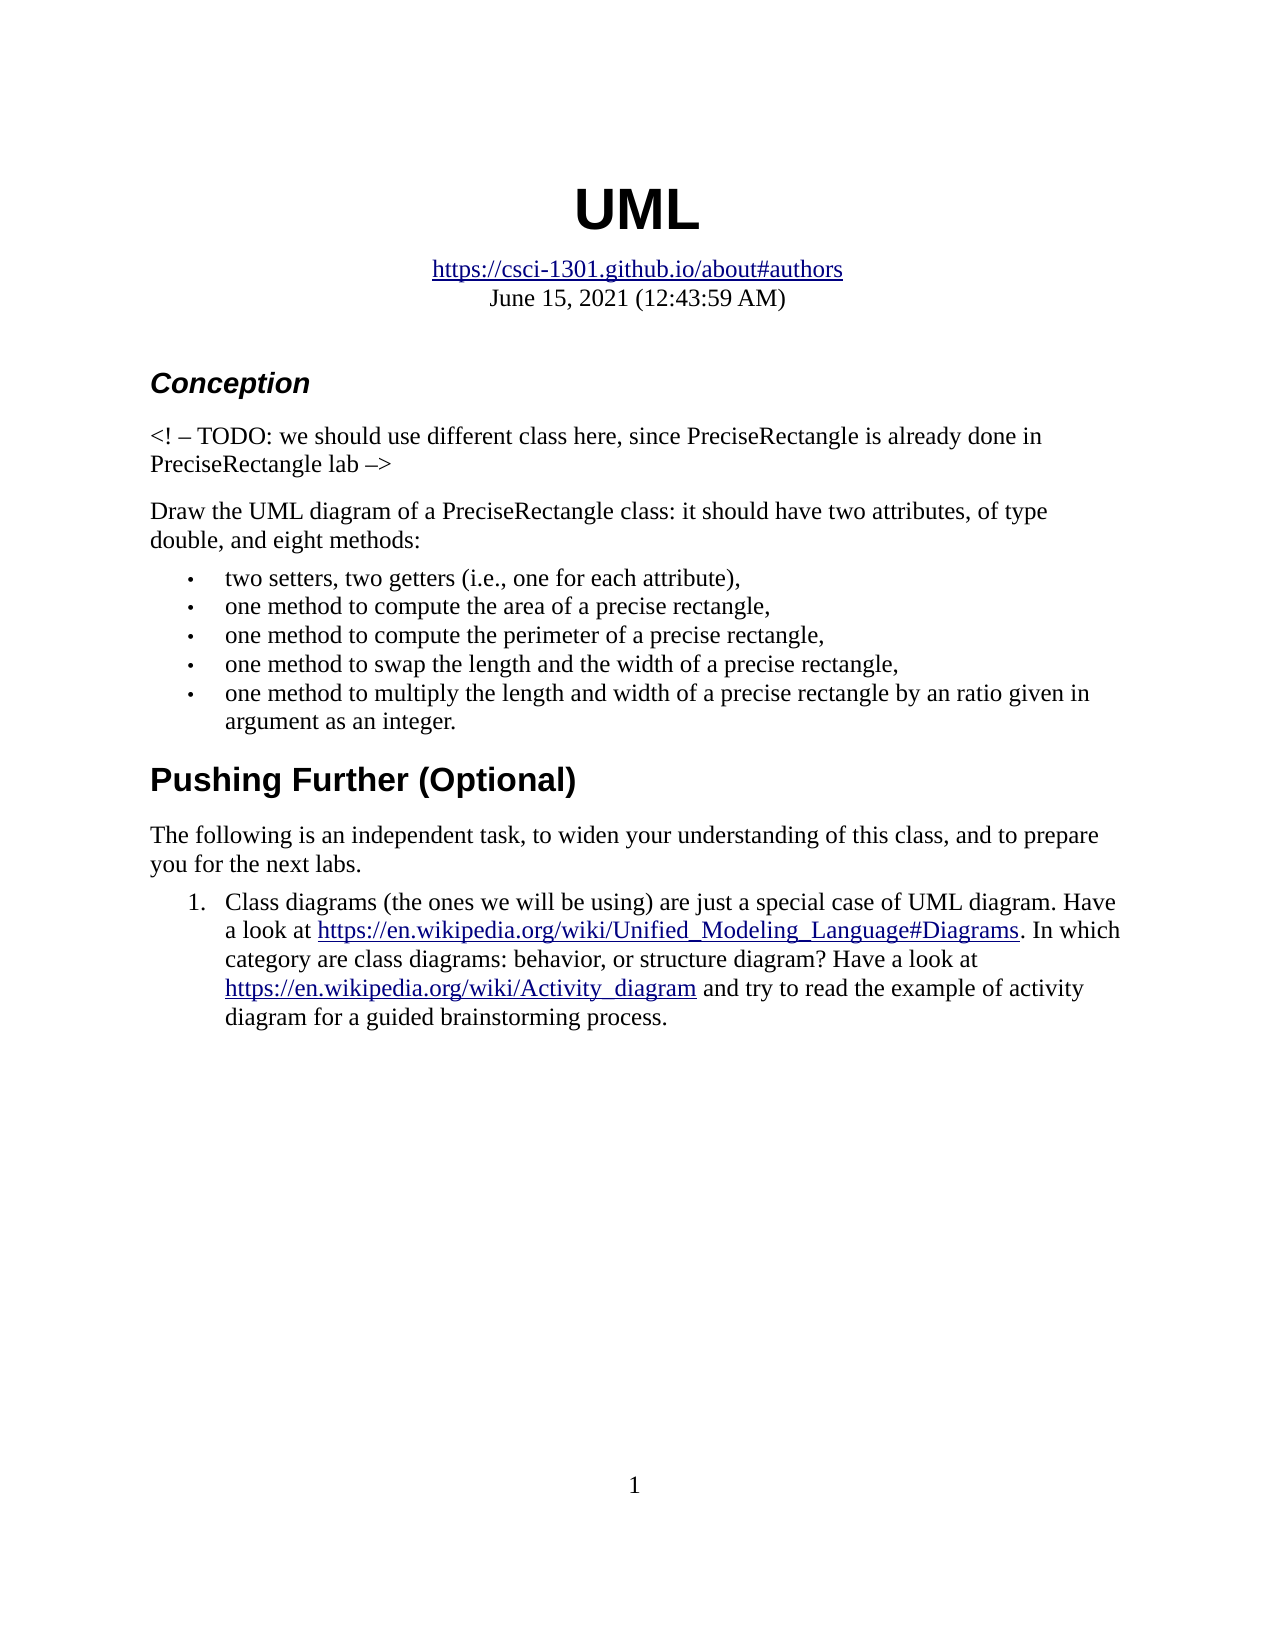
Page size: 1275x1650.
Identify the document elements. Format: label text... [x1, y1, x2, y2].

subtitle Pushing Further (Optional) [150, 760, 1125, 799]
text Draw the UML diagram of a PreciseRectangle class: it should have two attributes, of type double, and eight methods: [150, 496, 1125, 554]
subtitle Conception [150, 366, 1125, 399]
list one method to multiply the length and width of a precise rectangle by an ratio given in argument as an integer. [187, 678, 1125, 735]
list one method to compute the perimeter of a precise rectangle, [187, 620, 1125, 649]
title UML [150, 175, 1125, 242]
list one method to compute the area of a precise rectangle, [187, 591, 1125, 620]
text June 15, 2021 (12:43:59 AM) [150, 283, 1125, 312]
text <! – TODO: we should use different class here, since PreciseRectangle is already done in PreciseRectangle lab –> [150, 421, 1125, 478]
list two setters, two getters (i.e., one for each attribute), [187, 563, 1125, 591]
text https://csci-1301.github.io/about#authors [150, 254, 1125, 283]
text The following is an independent task, to widen your understanding of this class, and to prepare you for the next labs. [150, 820, 1125, 878]
list Class diagrams (the ones we will be using) are just a special case of UML diagram. Have a look at https://en.wikipedia.org/wiki/Unified_Modeling_Language#Diagrams. In which category are class diagrams: behavior, or structure diagram? Have a look at https://en.wikipedia.org/wiki/Activity_diagram and try to read the example of activity diagram for a guided brainstorming process. [187, 887, 1125, 1031]
list one method to swap the length and the width of a precise rectangle, [187, 649, 1125, 678]
